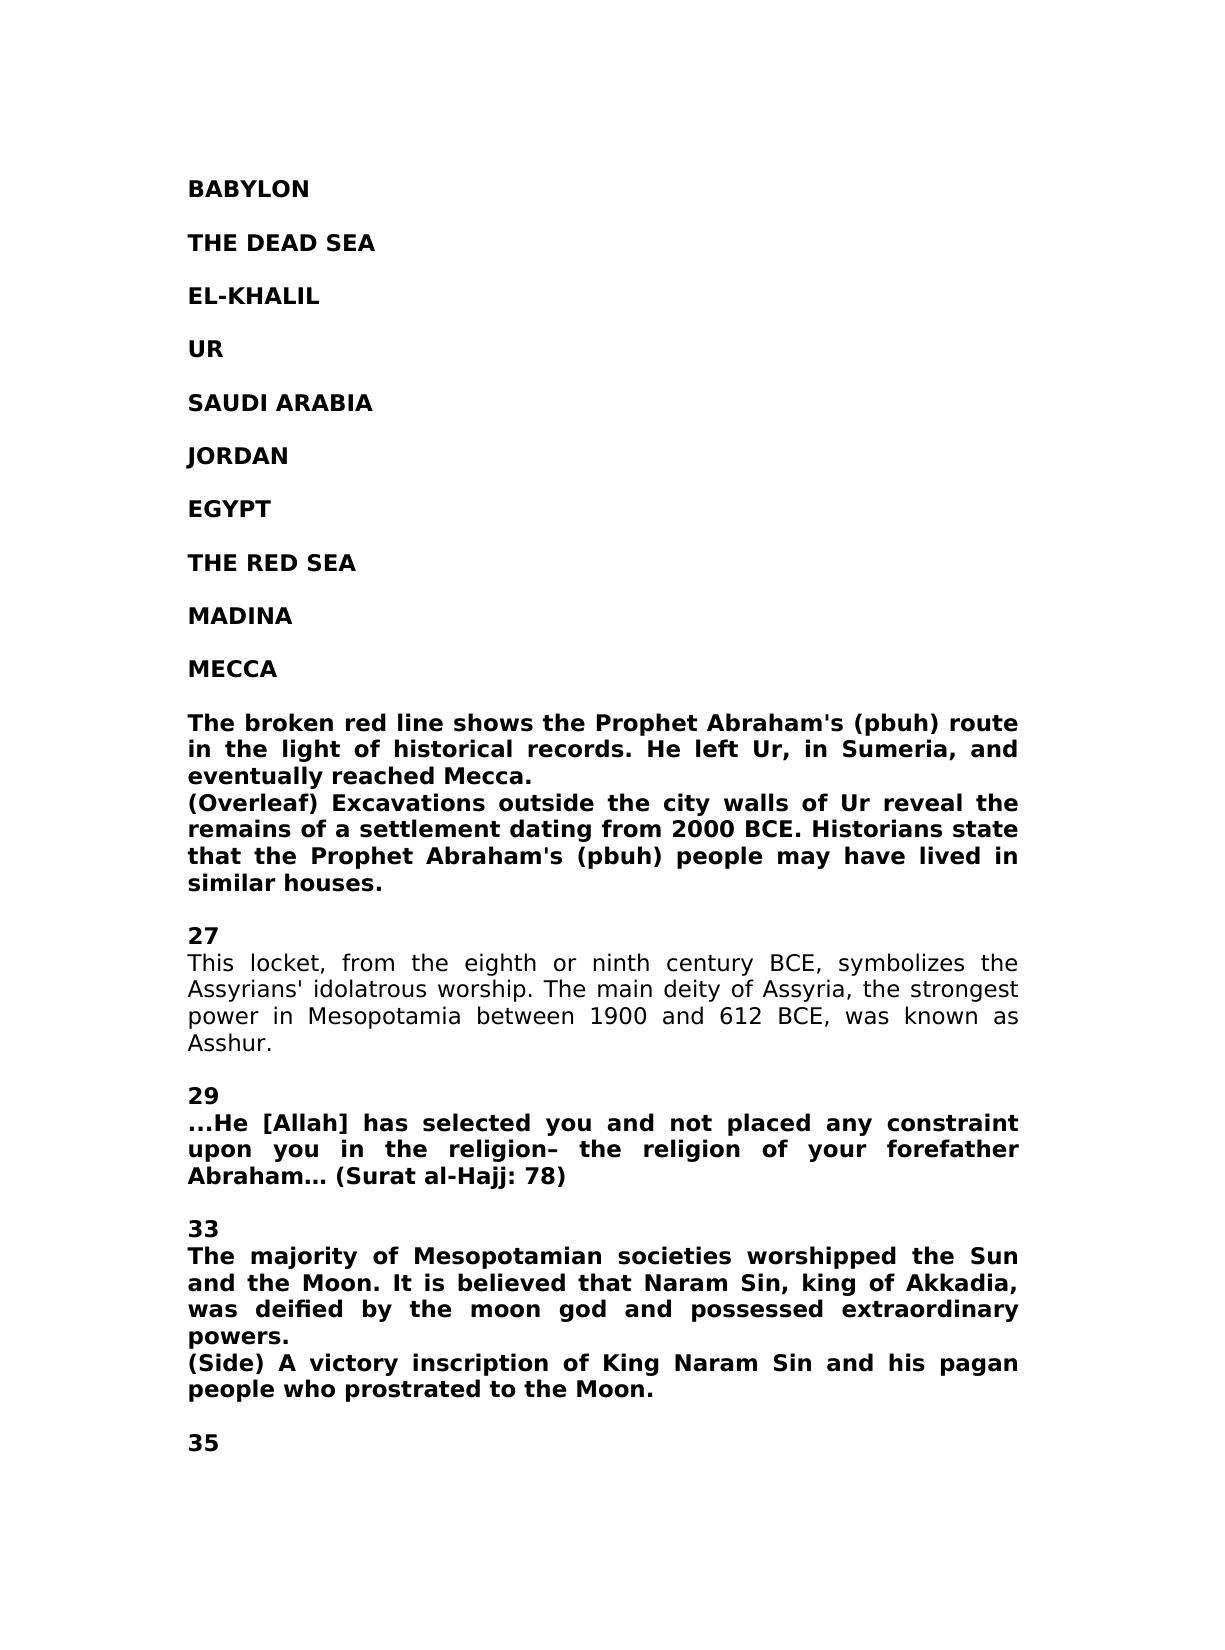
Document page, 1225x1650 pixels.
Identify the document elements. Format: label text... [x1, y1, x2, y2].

text ...He [Allah] has selected you and not placed any constraint upon you in the religion– the religion of your forefather Abraham… (Surat al-Hajj: 78) [187, 1110, 1020, 1190]
text 35 [187, 1430, 1020, 1457]
text This locket, from the eighth or ninth century BCE, symbolizes the Assyrians' idolatrous worship. The main deity of Assyria, the strongest power in Mesopotamia between 1900 and 612 BCE, was known as Asshur. [187, 950, 1020, 1057]
text MECCA [187, 657, 1020, 683]
text EGYPT [187, 497, 1020, 523]
text The broken red line shows the Prophet Abraham's (pbuh) route in the light of historical records. He left Ur, in Sumeria, and eventually reached Mecca. [187, 710, 1020, 790]
text MADINA [187, 603, 1020, 630]
text 33 [187, 1217, 1020, 1243]
text THE DEAD SEA [187, 230, 1020, 257]
text UR [187, 337, 1020, 363]
text The majority of Mesopotamian societies worshipped the Sun and the Moon. It is believed that Naram Sin, king of Akkadia, was deified by the moon god and possessed extraordinary powers. [187, 1243, 1020, 1350]
text BABYLON [187, 177, 1020, 203]
text 27 [187, 923, 1020, 950]
text (Overleaf) Excavations outside the city walls of Ur reveal the remains of a settlement dating from 2000 BCE. Historians state that the Prophet Abraham's (pbuh) people may have lived in similar houses. [187, 790, 1020, 897]
text (Side) A victory inscription of King Naram Sin and his pagan people who prostrated to the Moon. [187, 1350, 1020, 1403]
text EL-KHALIL [187, 283, 1020, 310]
text THE RED SEA [187, 550, 1020, 577]
text SAUDI ARABIA [187, 390, 1020, 417]
text 29 [187, 1083, 1020, 1110]
text JORDAN [187, 443, 1020, 470]
